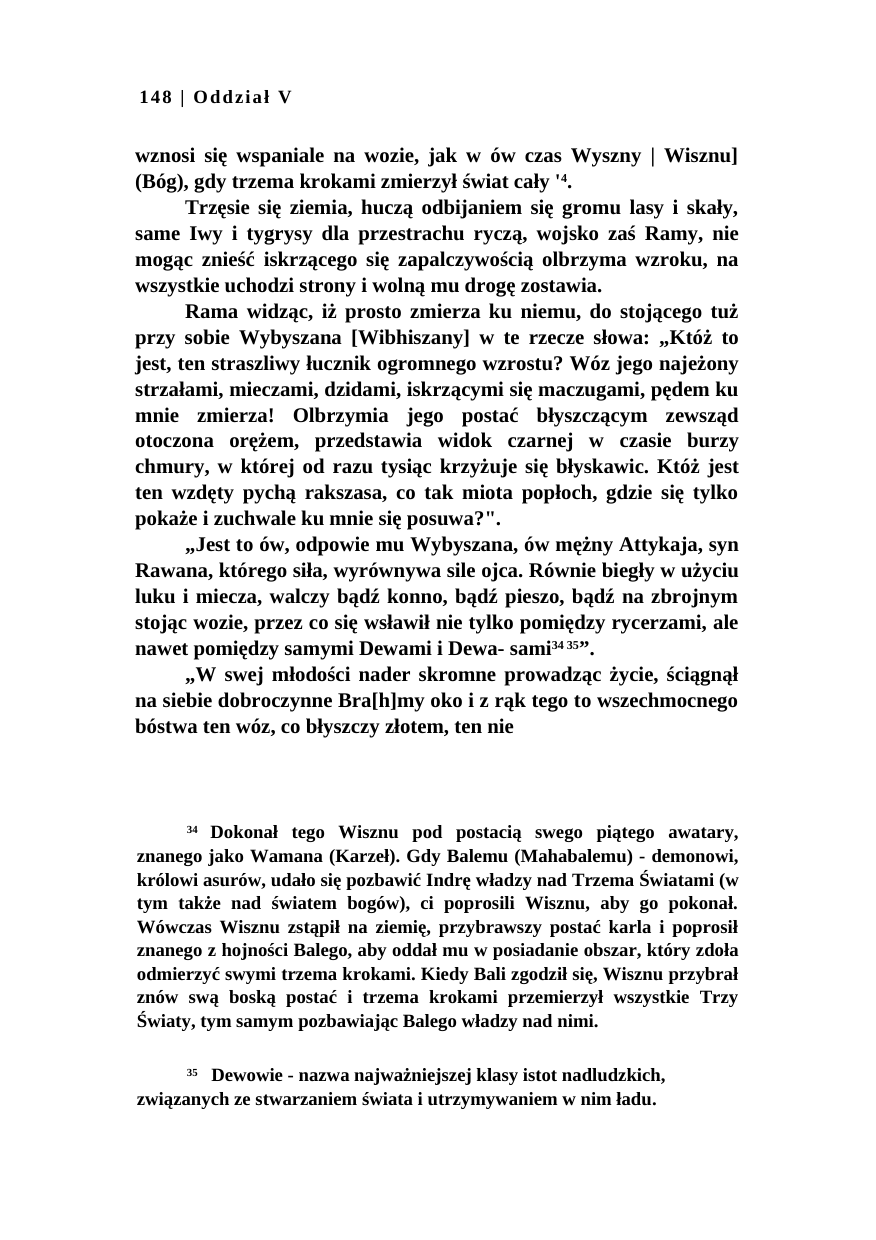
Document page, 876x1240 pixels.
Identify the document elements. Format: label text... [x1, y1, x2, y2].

text 35 Dewowie - nazwa najważniejszej klasy istot nadludzkich, związanych ze stwarzaniem świata i utrzymywaniem w nim ładu. [137, 1063, 739, 1110]
text „W swej młodości nader skromne prowadząc życie, ściągnął na siebie dobroczynne Bra[h]my oko i z rąk tego to wszechmocnego bóstwa ten wóz, co błyszczy złotem, ten nie [135, 661, 739, 738]
text Rama widząc, iż prosto zmierza ku niemu, do stojącego tuż przy sobie Wybyszana [Wibhiszany] w te rzecze słowa: „Któż to jest, ten straszliwy łucznik ogromnego wzrostu? Wóz jego najeżony strzałami, mieczami, dzidami, iskrzącymi się maczugami, pędem ku mnie zmierza! Olbrzymia jego postać błyszczącym zewsząd otoczona orężem, przedstawia widok czarnej w czasie burzy chmury, w której od razu tysiąc krzyżuje się błyskawic. Któż jest ten wzdęty pychą rakszasa, co tak miota popłoch, gdzie się tylko pokaże i zuchwale ku mnie się posuwa?". [135, 297, 739, 531]
text „Jest to ów, odpowie mu Wybyszana, ów mężny Attykaja, syn Rawana, którego siła, wyrównywa sile ojca. Równie biegły w użyciu luku i miecza, walczy bądź konno, bądź pieszo, bądź na zbrojnym stojąc wozie, przez co się wsławił nie tylko pomiędzy rycerzami, ale nawet pomiędzy samymi Dewami i Dewa- sami34 35”. [135, 531, 739, 661]
text Trzęsie się ziemia, huczą odbijaniem się gromu lasy i skały, same Iwy i tygrysy dla przestrachu ryczą, wojsko zaś Ramy, nie mogąc znieść iskrzącego się zapalczywością olbrzyma wzroku, na wszystkie uchodzi strony i wolną mu drogę zostawia. [135, 194, 739, 297]
text 148 | Oddział V [139, 89, 313, 107]
text wznosi się wspaniale na wozie, jak w ów czas Wyszny | Wisznu] (Bóg), gdy trzema krokami zmierzył świat cały '4. [135, 142, 739, 194]
text 34 Dokonał tego Wisznu pod postacią swego piątego awatary, znanego jako Wamana (Karzeł). Gdy Balemu (Mahabalemu) - demonowi, królowi asurów, udało się pozbawić Indrę władzy nad Trzema Światami (w tym także nad światem bogów), ci poprosili Wisznu, aby go pokonał. Wówczas Wisznu zstąpił na ziemię, przybrawszy postać karla i poprosił znanego z hojności Balego, aby oddał mu w posiadanie obszar, który zdoła odmierzyć swymi trzema krokami. Kiedy Bali zgodził się, Wisznu przybrał znów swą boską postać i trzema krokami przemierzył wszystkie Trzy Światy, tym samym pozbawiając Balego władzy nad nimi. [137, 820, 739, 1032]
